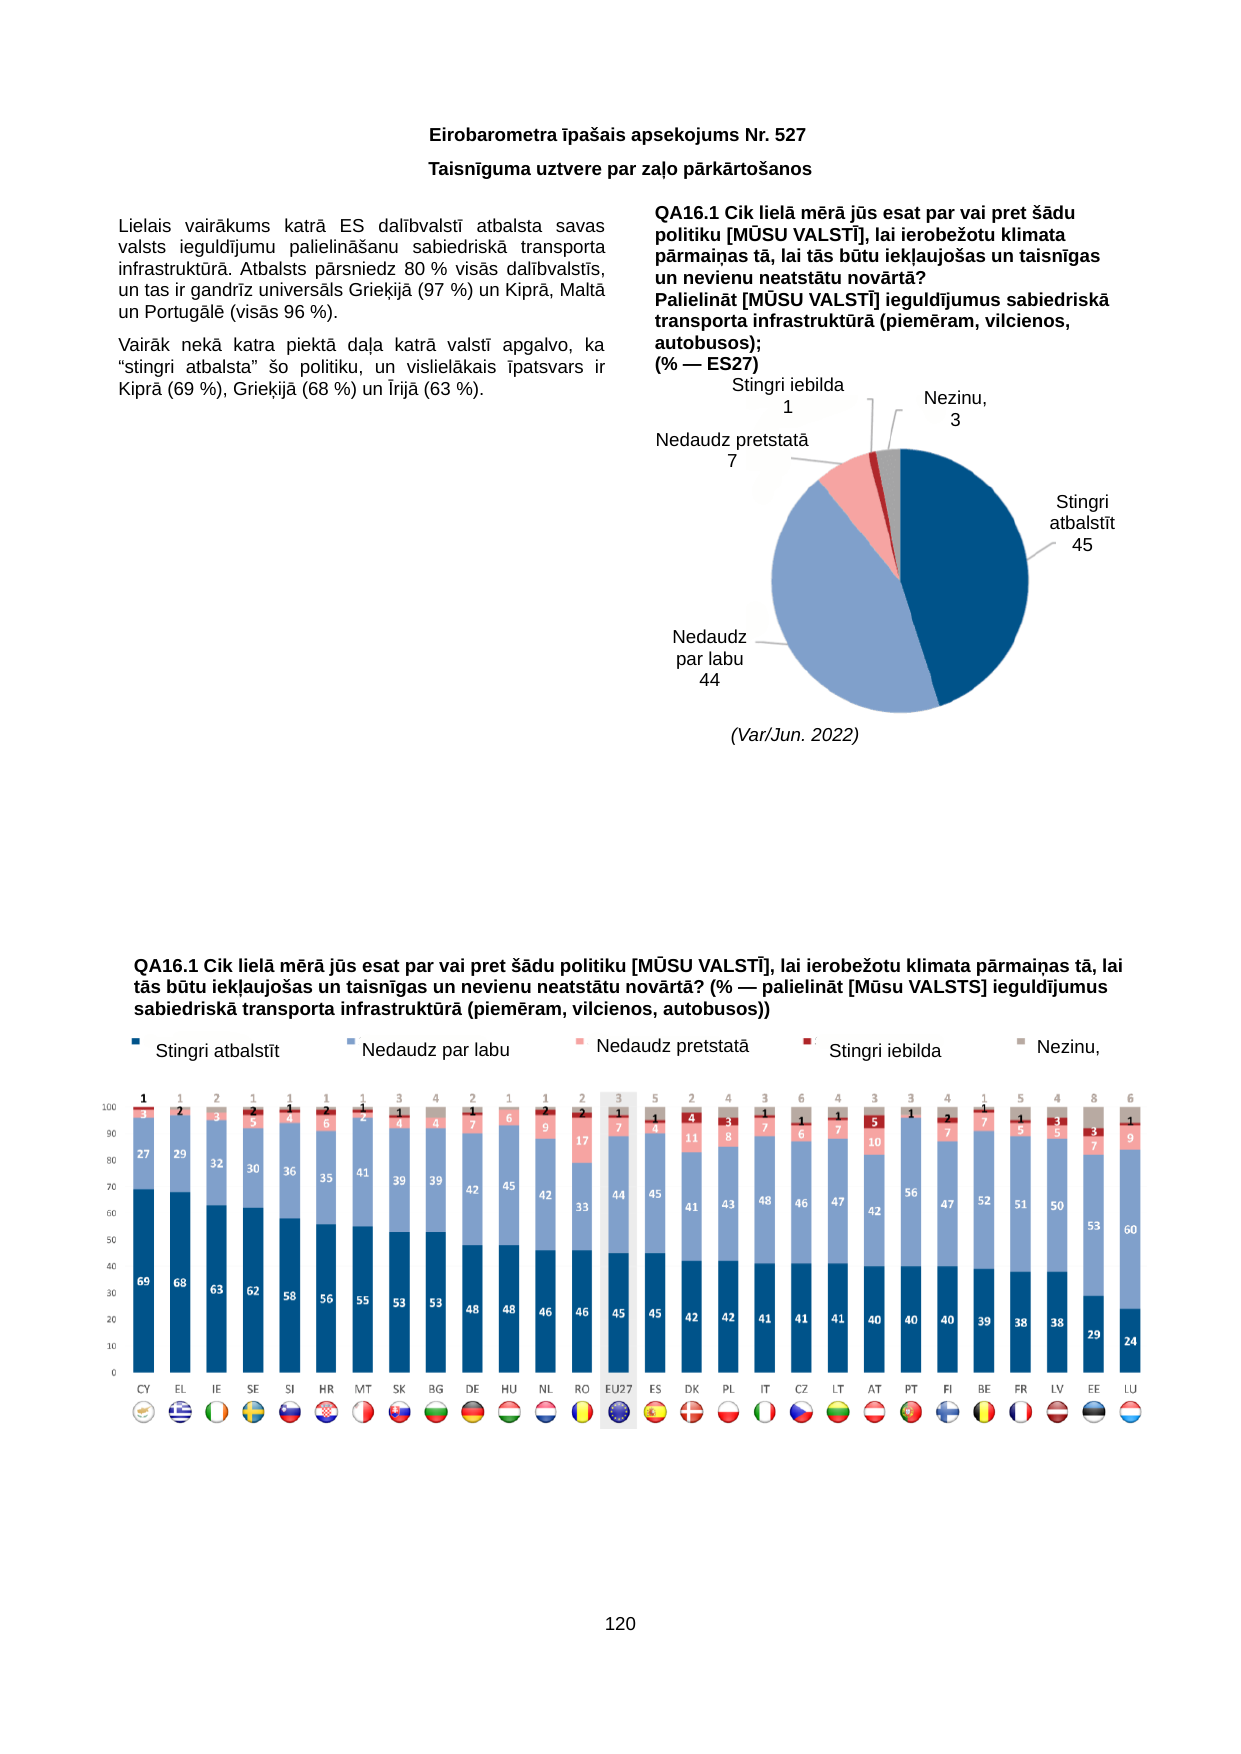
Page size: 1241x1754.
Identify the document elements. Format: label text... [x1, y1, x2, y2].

picture [746, 395, 1056, 716]
picture [94, 1080, 1147, 1429]
text Vairāk nekā katra piektā daļa katrā valstī apgalvo, ka “stingri atbalsta” šo politiku, un vislielākais īpatsvars ir Kiprā (69 %), Grieķijā (68 %) un Īrijā (63 %). [118, 334, 605, 399]
text Lielais vairākums katrā ES dalībvalstī atbalsta savas valsts ieguldījumu palielināšanu sabiedriskā transporta infrastruktūrā. Atbalsts pārsniedz 80 % visās dalībvalstīs, un tas ir gandrīz universāls Grieķijā (97 %) un Kiprā, Maltā un Portugālē (visās 96 %). [118, 214, 605, 322]
picture [114, 1029, 1026, 1053]
